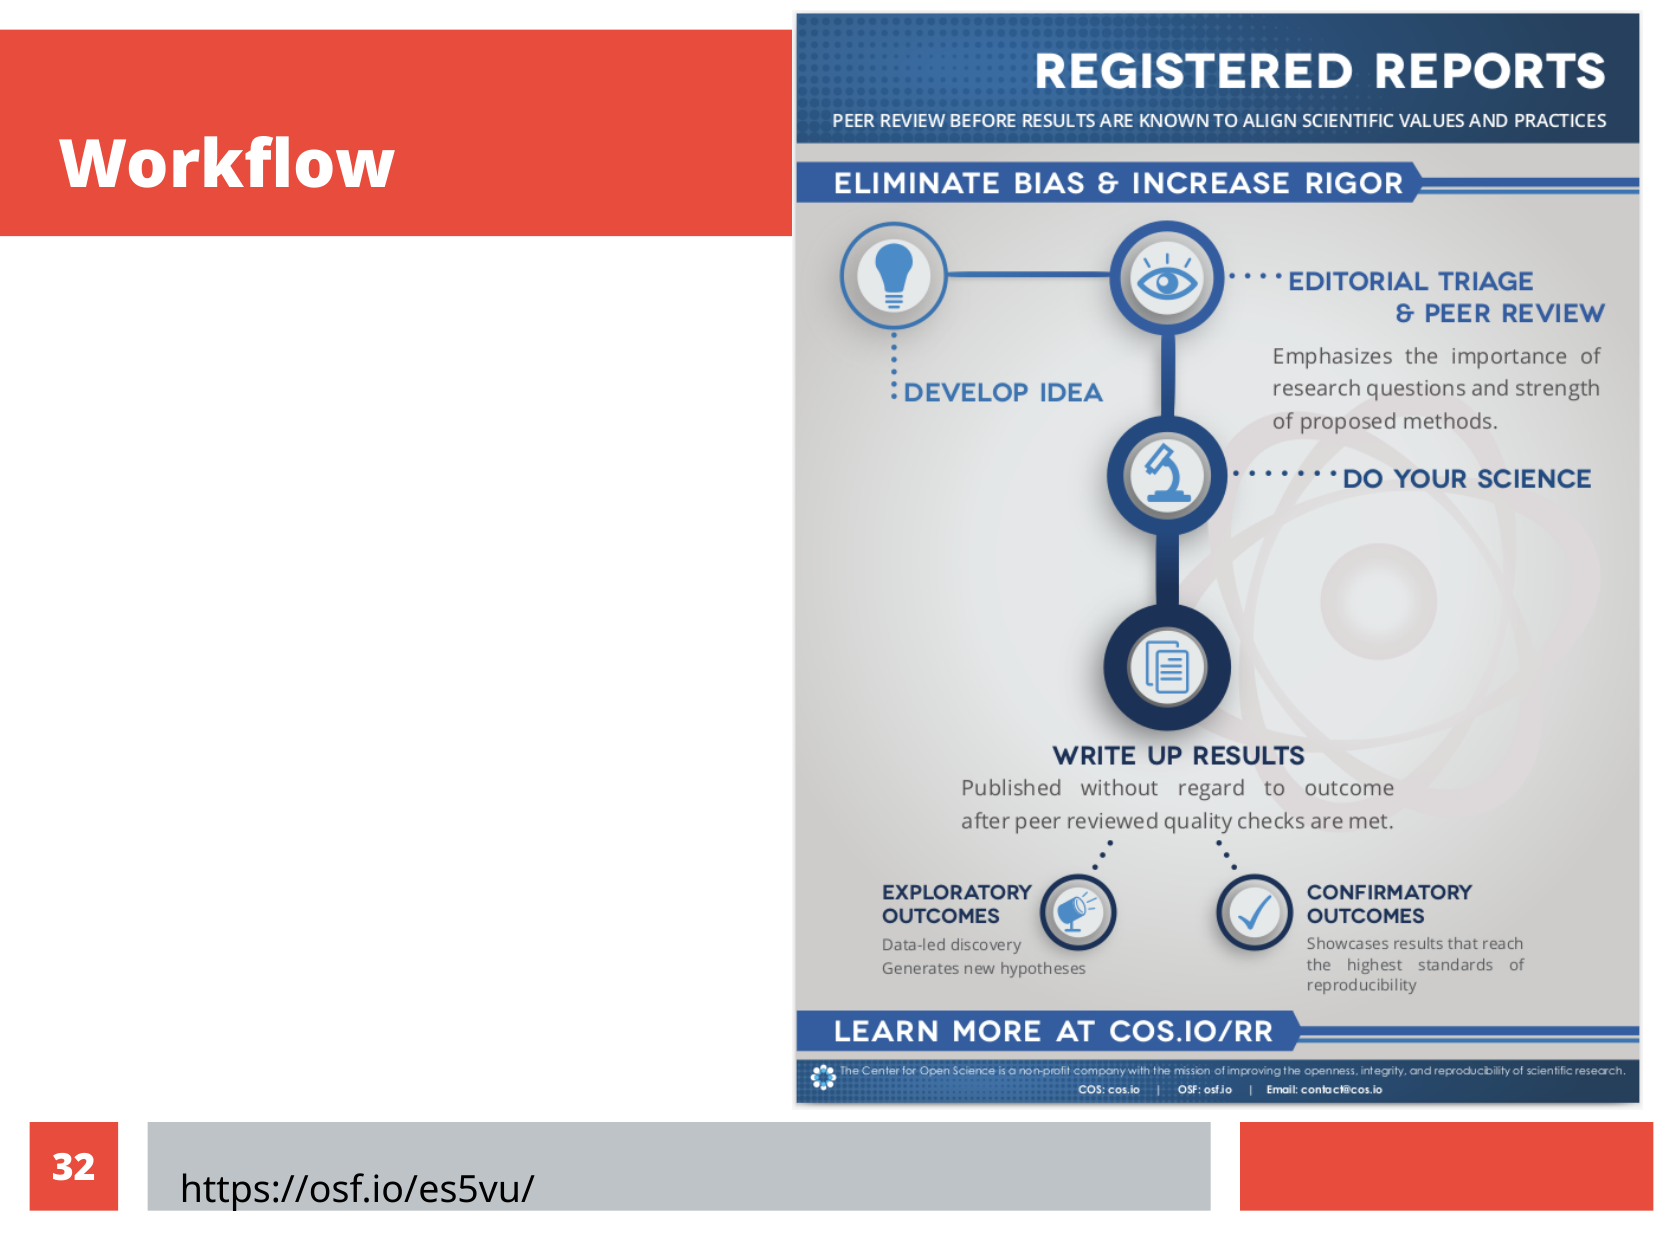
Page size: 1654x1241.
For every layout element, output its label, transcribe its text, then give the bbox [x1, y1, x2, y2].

picture [792, 10, 1643, 1111]
title Workflow [59, 59, 792, 207]
text_box https://osf.io/es5vu/ [165, 1155, 566, 1214]
